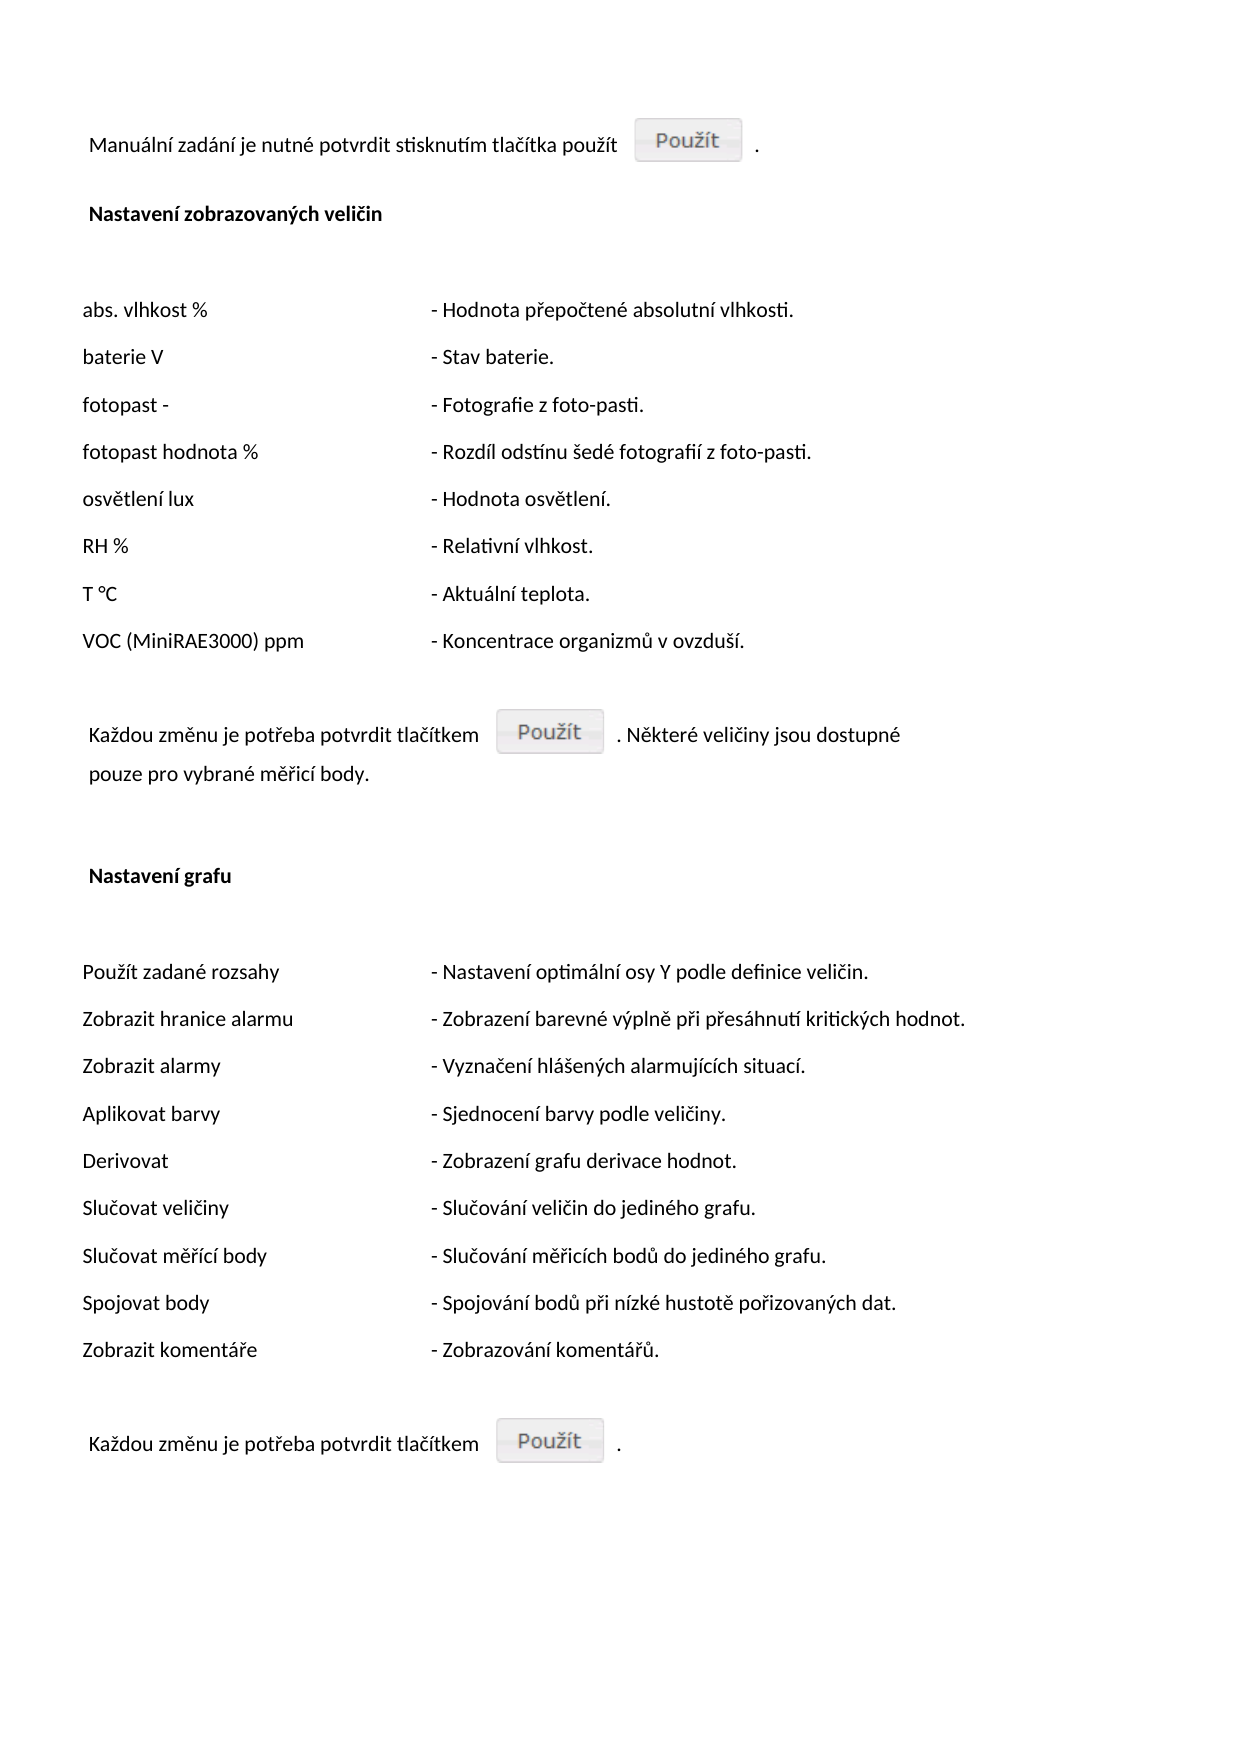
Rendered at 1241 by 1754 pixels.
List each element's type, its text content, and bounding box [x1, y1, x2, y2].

table_cell Aplikovat barvy [83, 1090, 431, 1137]
table_cell Zobrazit alarmy [83, 1043, 431, 1090]
table_cell - Fotografie z foto-pasti. [431, 381, 1158, 428]
text Každou změnu je potřeba potvrdit tlačítkem . Některé veličiny jsou dostupné [88, 709, 1152, 759]
table_header - Nastavení optimální osy Y podle definice veličin. [431, 948, 1158, 995]
picture [496, 709, 605, 754]
table_cell - Zobrazení grafu derivace hodnot. [431, 1137, 1158, 1184]
table_cell Zobrazit komentáře [83, 1326, 431, 1373]
table_cell - Relativní vlhkost. [431, 523, 1158, 570]
table_cell - Slučování veličin do jediného grafu. [431, 1184, 1158, 1232]
table_cell - Spojování bodů při nízké hustotě pořizovaných dat. [431, 1279, 1158, 1326]
table_cell osvětlení lux [83, 475, 431, 522]
table_cell - Zobrazení barevné výplně při přesáhnutí kritických hodnot. [431, 995, 1158, 1042]
table_header abs. vlhkost % [83, 286, 431, 333]
table_cell Spojovat body [83, 1279, 431, 1326]
table_cell - Sjednocení barvy podle veličiny. [431, 1090, 1158, 1137]
table_cell - Rozdíl odstínu šedé fotografií z foto-pasti. [431, 428, 1158, 475]
table_header Použít zadané rozsahy [83, 948, 431, 995]
table_header - Hodnota přepočtené absolutní vlhkosti. [431, 286, 1158, 333]
table_cell Zobrazit hranice alarmu [83, 995, 431, 1042]
table_cell fotopast hodnota % [83, 428, 431, 475]
table_cell - Stav baterie. [431, 333, 1158, 381]
table_cell T °C [83, 570, 431, 617]
table_cell - Koncentrace organizmů v ovzduší. [431, 617, 1158, 664]
table_cell RH % [83, 523, 431, 570]
table_cell - Aktuální teplota. [431, 570, 1158, 617]
table_cell - Zobrazování komentářů. [431, 1326, 1158, 1373]
text Každou změnu je potřeba potvrdit tlačítkem . [88, 1418, 1152, 1468]
table_cell Slučovat měřící body [83, 1232, 431, 1279]
picture [496, 1418, 605, 1463]
text Manuální zadání je nutné potvrdit stisknutím tlačítka použít . [88, 118, 1152, 170]
table_cell fotopast - [83, 381, 431, 428]
text Nastavení zobrazovaných veličin [88, 201, 1152, 227]
table_cell VOC (MiniRAE3000) ppm [83, 617, 431, 664]
text pouze pro vybrané měřicí body. [88, 761, 1152, 787]
table_cell - Vyznačení hlášených alarmujících situací. [431, 1043, 1158, 1090]
picture [634, 118, 743, 162]
table_cell baterie V [83, 333, 431, 381]
table_cell Slučovat veličiny [83, 1184, 431, 1232]
table_cell Derivovat [83, 1137, 431, 1184]
table_cell - Hodnota osvětlení. [431, 475, 1158, 522]
table_cell - Slučování měřicích bodů do jediného grafu. [431, 1232, 1158, 1279]
text Nastavení grafu [88, 862, 1152, 889]
